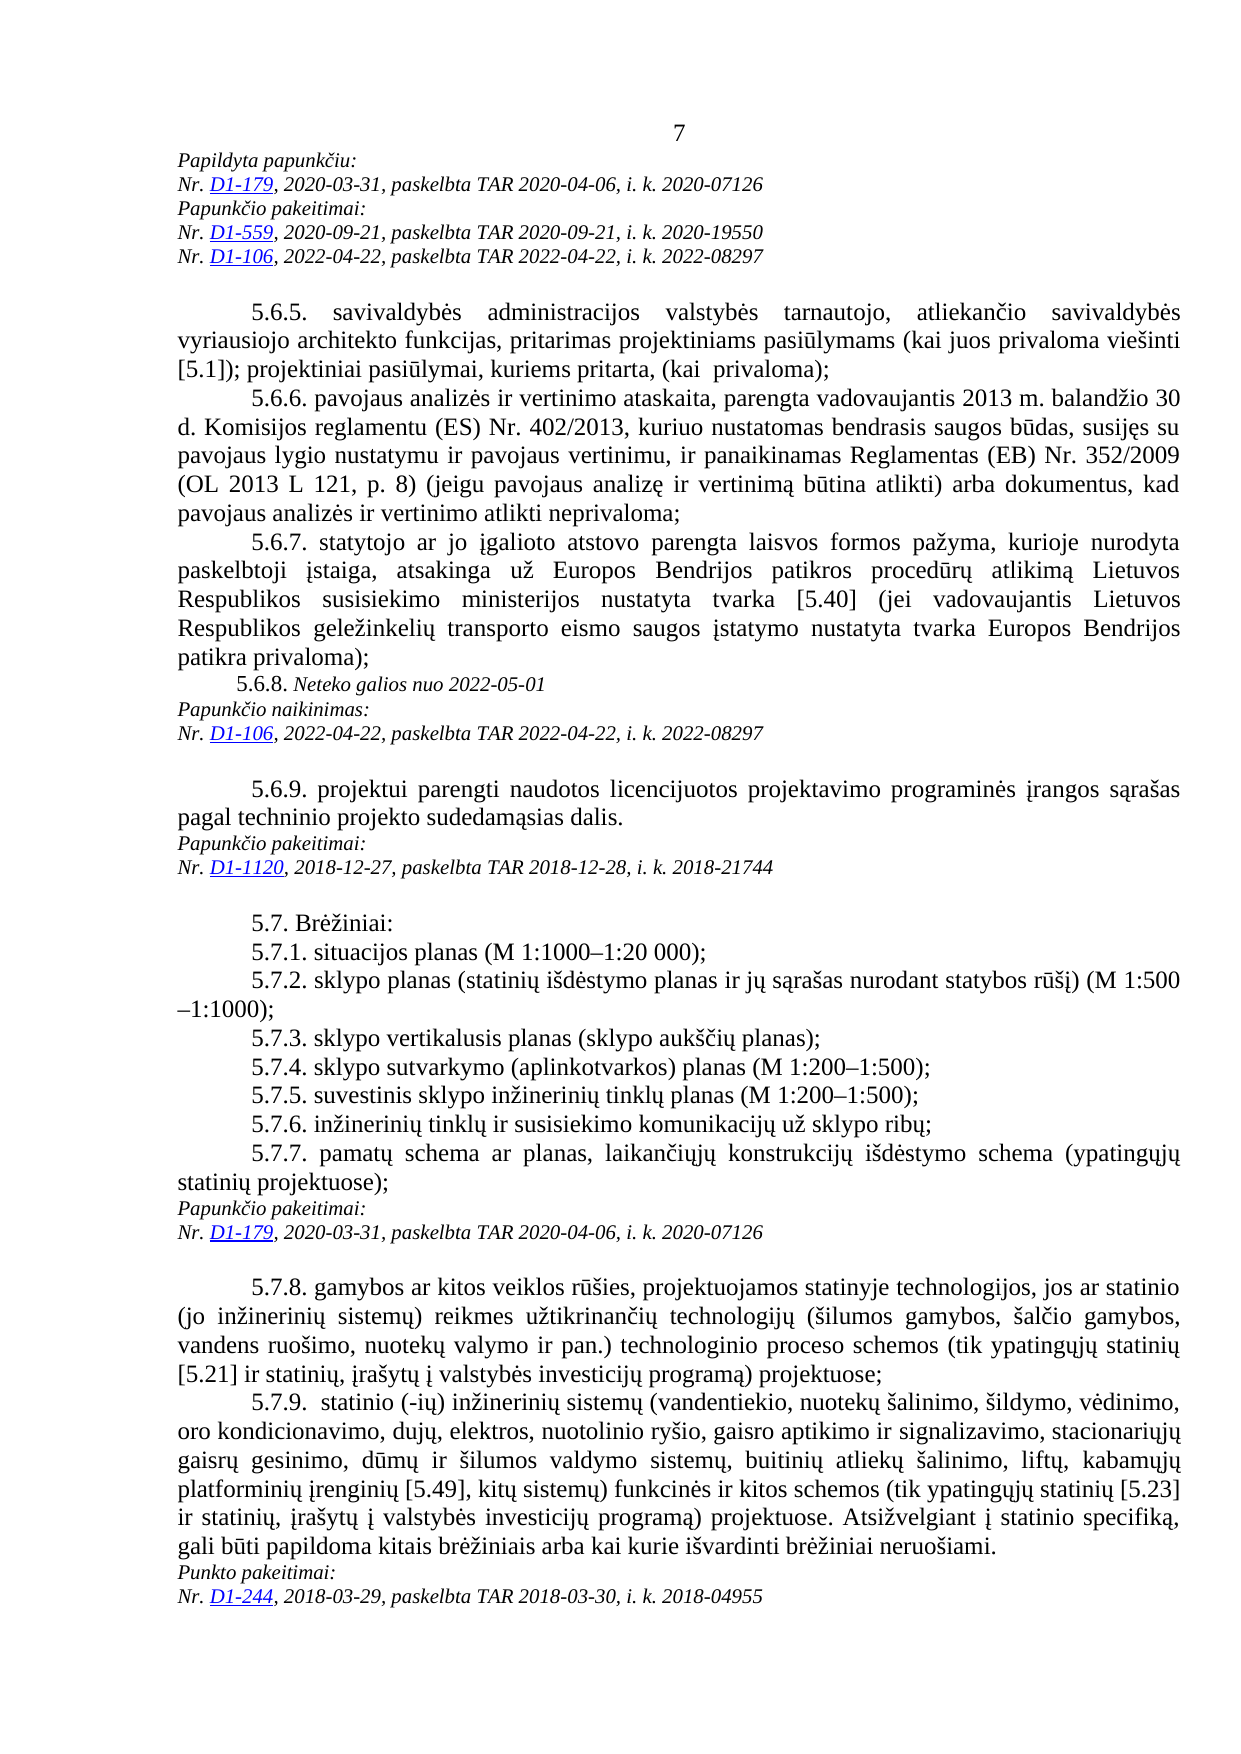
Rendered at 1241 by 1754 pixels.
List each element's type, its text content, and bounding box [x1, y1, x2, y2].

text 5.7.7. pamatų schema ar planas, laikančiųjų konstrukcijų išdėstymo schema (ypatingųjų statinių projektuose); [177, 1138, 1181, 1196]
text 5.7.8. gamybos ar kitos veiklos rūšies, projektuojamos statinyje technologijos, jos ar statinio (jo inžinerinių sistemų) reikmes užtikrinančių technologijų (šilumos gamybos, šalčio gamybos, vandens ruošimo, nuotekų valymo ir pan.) technologinio proceso schemos (tik ypatingųjų statinių [5.21] ir statinių, įrašytų į valstybės investicijų programą) projektuose; [177, 1272, 1181, 1387]
text 5.6.7. statytojo ar jo įgalioto atstovo parengta laisvos formos pažyma, kurioje nurodyta paskelbtoji įstaiga, atsakinga už Europos Bendrijos patikros procedūrų atlikimą Lietuvos Respublikos susisiekimo ministerijos nustatyta tvarka [5.40] (jei vadovaujantis Lietuvos Respublikos geležinkelių transporto eismo saugos įstatymo nustatyta tvarka Europos Bendrijos patikra privaloma); [177, 527, 1181, 670]
text Papunkčio pakeitimai: [177, 831, 1181, 855]
text Papunkčio pakeitimai: [177, 1196, 1181, 1219]
text 5.6.6. pavojaus analizės ir vertinimo ataskaita, parengta vadovaujantis 2013 m. balandžio 30 d. Komisijos reglamentu (ES) Nr. 402/2013, kuriuo nustatomas bendrasis saugos būdas, susijęs su pavojaus lygio nustatymu ir pavojaus vertinimu, ir panaikinamas Reglamentas (EB) Nr. 352/2009 (OL 2013 L 121, p. 8) (jeigu pavojaus analizę ir vertinimą būtina atlikti) arba dokumentus, kad pavojaus analizės ir vertinimo atlikti neprivaloma; [177, 383, 1181, 527]
text Nr. D1-179, 2020-03-31, paskelbta TAR 2020-04-06, i. k. 2020-07126 [177, 1219, 1181, 1244]
text Nr. D1-559, 2020-09-21, paskelbta TAR 2020-09-21, i. k. 2020-19550 [177, 220, 1181, 244]
text 5.7. Brėžiniai: [177, 908, 1181, 937]
text Nr. D1-1120, 2018-12-27, paskelbta TAR 2018-12-28, i. k. 2018-21744 [177, 855, 1181, 879]
text Nr. D1-106, 2022-04-22, paskelbta TAR 2022-04-22, i. k. 2022-08297 [177, 721, 1181, 745]
text 5.7.9. statinio (-ių) inžinerinių sistemų (vandentiekio, nuotekų šalinimo, šildymo, vėdinimo, oro kondicionavimo, dujų, elektros, nuotolinio ryšio, gaisro aptikimo ir signalizavimo, stacionariųjų gaisrų gesinimo, dūmų ir šilumos valdymo sistemų, buitinių atliekų šalinimo, liftų, kabamųjų platforminių įrenginių [5.49], kitų sistemų) funkcinės ir kitos schemos (tik ypatingųjų statinių [5.23] ir statinių, įrašytų į valstybės investicijų programą) projektuose. Atsižvelgiant į statinio specifiką, gali būti papildoma kitais brėžiniais arba kai kurie išvardinti brėžiniai neruošiami. [177, 1387, 1181, 1560]
text 5.7.1. situacijos planas (M 1:1000–1:20 000); [177, 937, 1181, 966]
text 5.6.9. projektui parengti naudotos licencijuotos projektavimo programinės įrangos sąrašas pagal techninio projekto sudedamąsias dalis. [177, 774, 1181, 831]
text 5.6.8. Neteko galios nuo 2022-05-01 [177, 670, 1181, 697]
text 5.7.3. sklypo vertikalusis planas (sklypo aukščių planas); [177, 1023, 1181, 1052]
text 5.7.5. suvestinis sklypo inžinerinių tinklų planas (M 1:200–1:500); [177, 1081, 1181, 1109]
text 5.7.6. inžinerinių tinklų ir susisiekimo komunikacijų už sklypo ribų; [177, 1109, 1181, 1138]
text 5.6.5. savivaldybės administracijos valstybės tarnautojo, atliekančio savivaldybės vyriausiojo architekto funkcijas, pritarimas projektiniams pasiūlymams (kai juos privaloma viešinti [5.1]); projektiniai pasiūlymai, kuriems pritarta, (kai privaloma); [177, 297, 1181, 383]
text Nr. D1-106, 2022-04-22, paskelbta TAR 2022-04-22, i. k. 2022-08297 [177, 244, 1181, 268]
text Punkto pakeitimai: [177, 1560, 1181, 1584]
text Papildyta papunkčiu: [177, 148, 1181, 172]
text Papunkčio naikinimas: [177, 697, 1181, 721]
text Nr. D1-179, 2020-03-31, paskelbta TAR 2020-04-06, i. k. 2020-07126 [177, 172, 1181, 196]
text 5.7.2. sklypo planas (statinių išdėstymo planas ir jų sąrašas nurodant statybos rūšį) (M 1:500 –1:1000); [177, 966, 1181, 1023]
text 5.7.4. sklypo sutvarkymo (aplinkotvarkos) planas (M 1:200–1:500); [177, 1052, 1181, 1081]
text Nr. D1-244, 2018-03-29, paskelbta TAR 2018-03-30, i. k. 2018-04955 [177, 1584, 1181, 1608]
text Papunkčio pakeitimai: [177, 196, 1181, 220]
